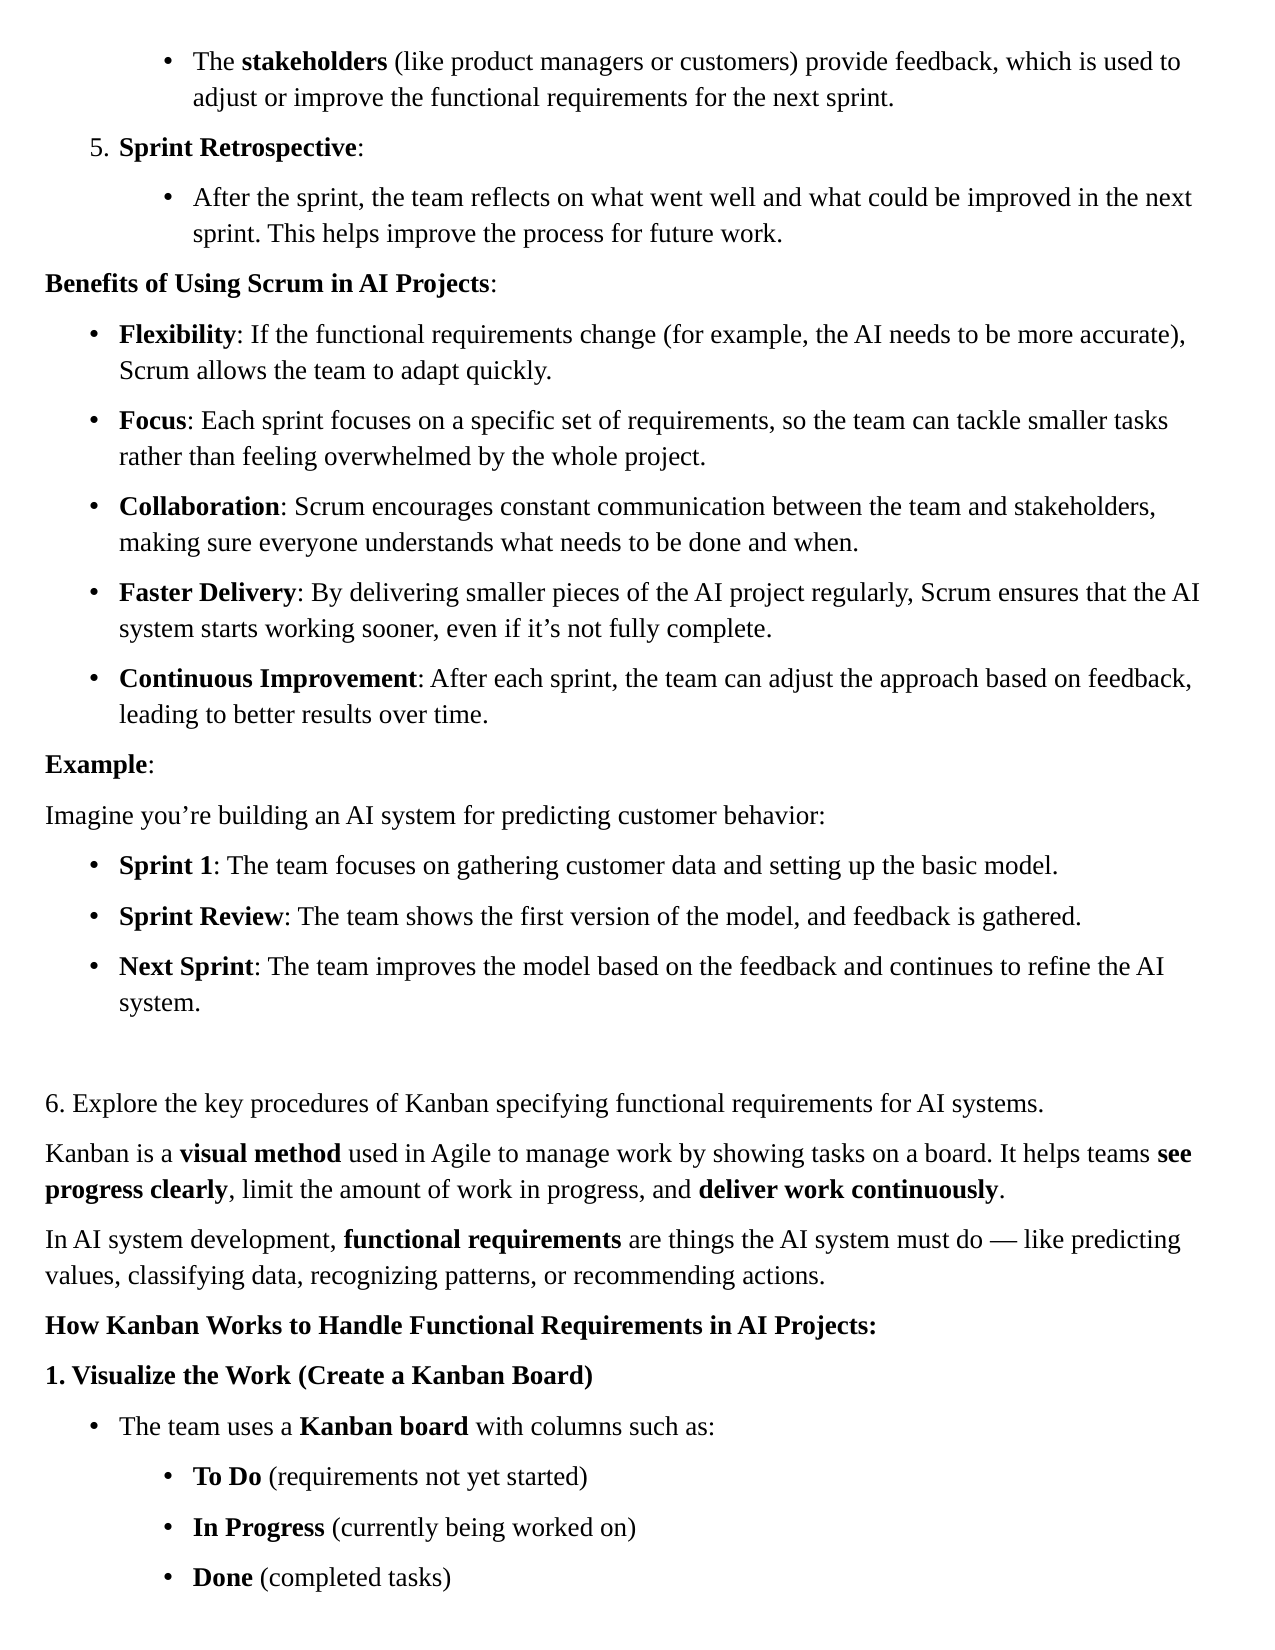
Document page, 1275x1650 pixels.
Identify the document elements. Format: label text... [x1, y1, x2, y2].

subtitle How Kanban Works to Handle Functional Requirements in AI Projects: [45, 1309, 1230, 1340]
list Done (completed tasks) [163, 1561, 1230, 1593]
text In AI system development, functional requirements are things the AI system must do — like predicting values, classifying data, recognizing patterns, or recommending actions. [45, 1223, 1230, 1290]
list Sprint Review: The team shows the first version of the model, and feedback is gathered. [89, 900, 1230, 931]
list Continuous Improvement: After each sprint, the team can adjust the approach based on feedback, leading to better results over time. [89, 662, 1230, 729]
subtitle Benefits of Using Scrum in AI Projects: [45, 268, 1230, 299]
list After the sprint, the team reflects on what went well and what could be improved in the next sprint. This helps improve the process for future work. [163, 181, 1230, 248]
text Kanban is a visual method used in Agile to manage work by showing tasks on a board. It helps teams see progress clearly, limit the amount of work in progress, and deliver work continuously. [45, 1137, 1230, 1204]
text Imagine you’re building an AI system for predicting customer behavior: [45, 799, 1230, 830]
list In Progress (currently being worked on) [163, 1511, 1230, 1542]
list Flexibility: If the functional requirements change (for example, the AI needs to be more accurate), Scrum allows the team to adapt quickly. [89, 318, 1230, 385]
list The team uses a Kanban board with columns such as: [89, 1410, 1230, 1441]
list Sprint 1: The team focuses on gathering customer data and setting up the basic model. [89, 849, 1230, 881]
text 6. Explore the key procedures of Kanban specifying functional requirements for AI systems. [45, 1087, 1230, 1118]
subtitle 1. Visualize the Work (Create a Kanban Board) [45, 1359, 1230, 1391]
list Focus: Each sprint focuses on a specific set of requirements, so the team can tackle smaller tasks rather than feeling overwhelmed by the whole project. [89, 404, 1230, 471]
subtitle Example: [45, 749, 1230, 780]
list Collaboration: Scrum encourages constant communication between the team and stakeholders, making sure everyone understands what needs to be done and when. [89, 490, 1230, 557]
list Faster Delivery: By delivering smaller pieces of the AI project regularly, Scrum ensures that the AI system starts working sooner, even if it’s not fully complete. [89, 576, 1230, 643]
list To Do (requirements not yet started) [163, 1460, 1230, 1492]
list The stakeholders (like product managers or customers) provide feedback, which is used to adjust or improve the functional requirements for the next sprint. [163, 45, 1230, 112]
list Sprint Retrospective: [89, 131, 1230, 162]
list Next Sprint: The team improves the model based on the feedback and continues to refine the AI system. [89, 950, 1230, 1017]
